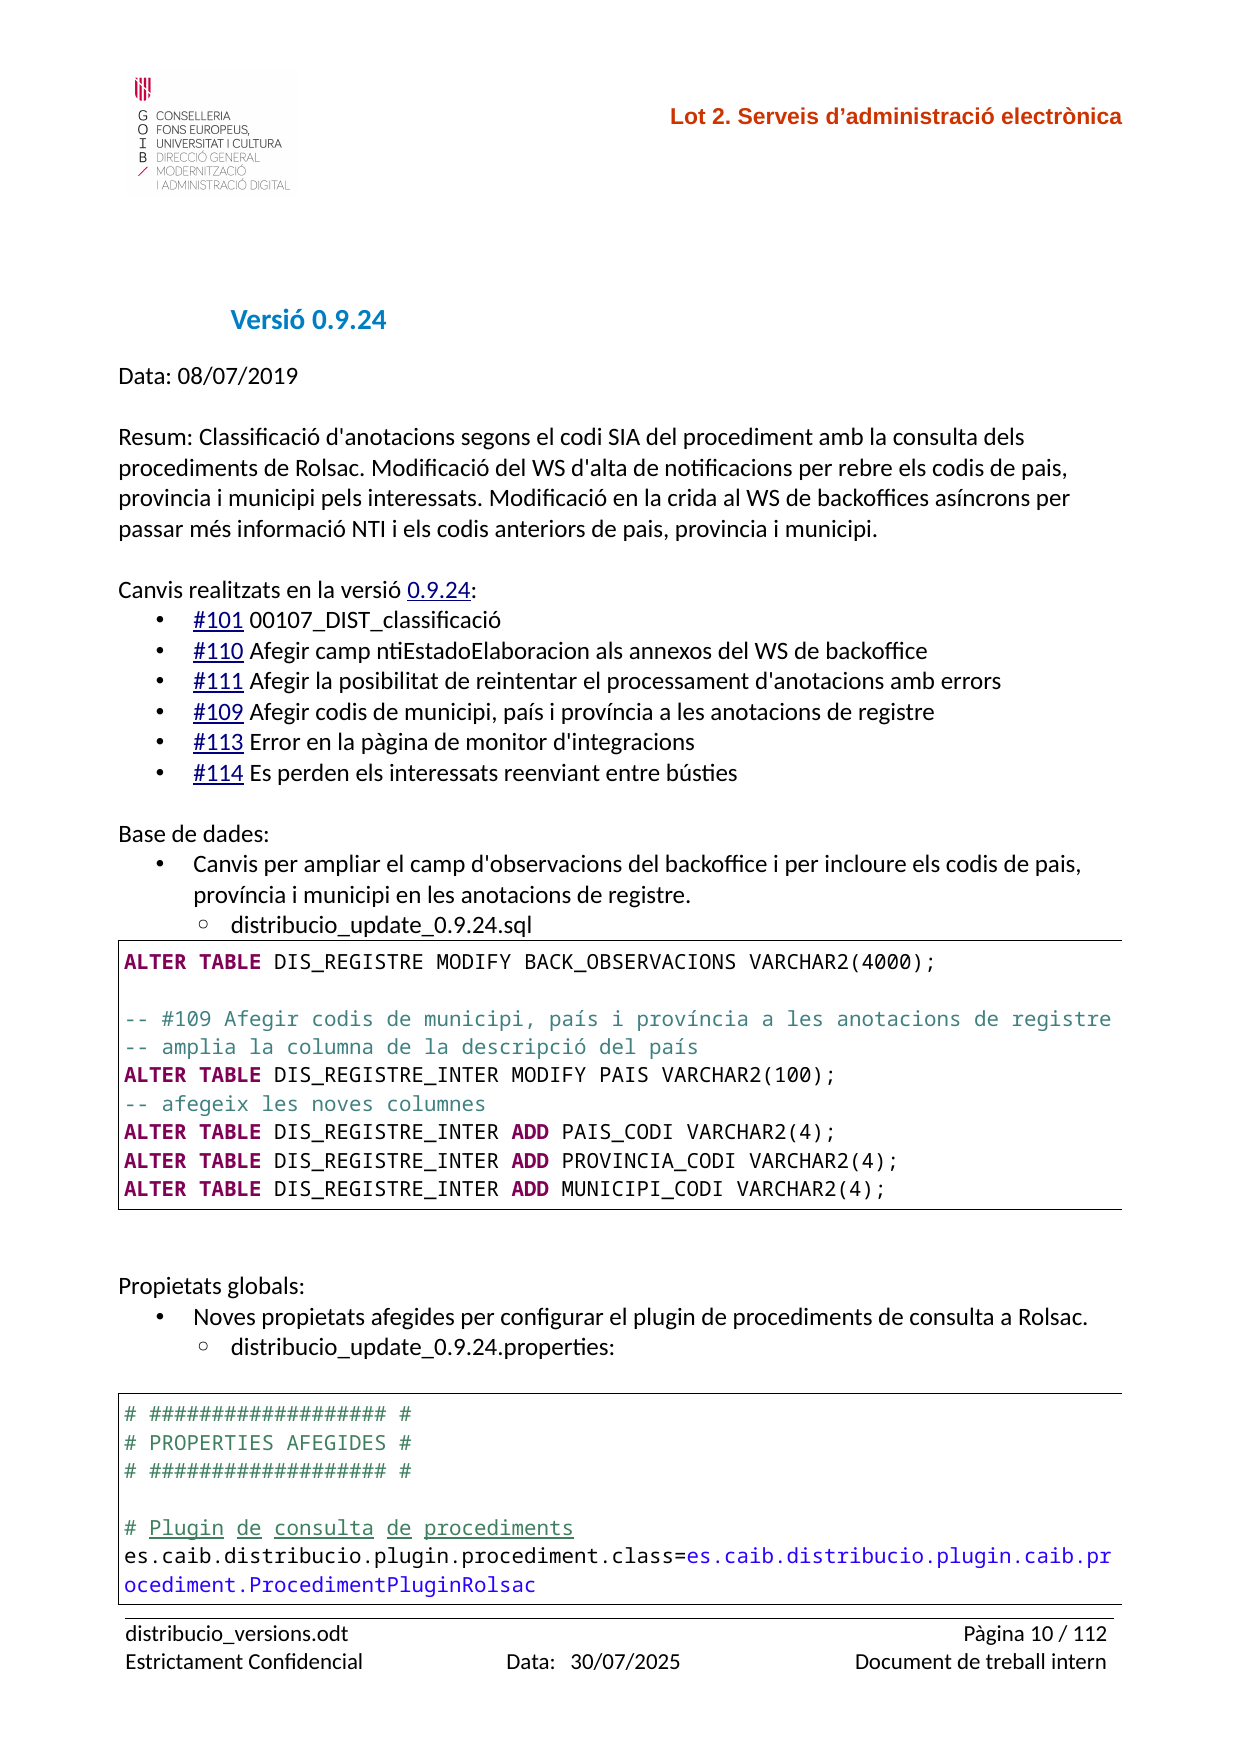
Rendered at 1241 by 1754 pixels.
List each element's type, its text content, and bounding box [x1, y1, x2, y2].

list #109 Afegir codis de municipi, país i província a les anotacions de registre [156, 696, 1122, 726]
list #110 Afegir camp ntiEstadoElaboracion als annexos del WS de backoffice [156, 635, 1122, 665]
text Data: 08/07/2019 [118, 360, 1122, 391]
list distribucio_update_0.9.24.properties: [193, 1332, 1122, 1362]
text Propietats globals: [118, 1271, 1122, 1301]
subtitle Versió 0.9.24 [153, 301, 1122, 336]
table_header # ################### # # PROPERTIES AFEGIDES # # ################### # # Plugin de consulta de procediments es.caib.distribucio.plugin.procediment.class=es.caib.distribucio.plugin.caib.procediment.ProcedimentPluginRolsac [119, 1394, 1122, 1604]
list #111 Afegir la posibilitat de reintentar el processament d'anotacions amb errors [156, 665, 1122, 696]
text Base de dades: [118, 818, 1122, 848]
list #101 00107_DIST_classificació [156, 604, 1122, 635]
text Resum: Classificació d'anotacions segons el codi SIA del procediment amb la consulta dels procediments de Rolsac. Modificació del WS d'alta de notificacions per rebre els codis de pais, provincia i municipi pels interessats. Modificació en la crida al WS de backoffices asíncrons per passar més informació NTI i els codis anteriors de pais, provincia i municipi. [118, 421, 1122, 543]
picture [126, 70, 299, 197]
list #113 Error en la pàgina de monitor d'integracions [156, 726, 1122, 757]
list #114 Es perden els interessats reenviant entre bústies [156, 757, 1122, 787]
list Noves propietats afegides per configurar el plugin de procediments de consulta a Rolsac. [156, 1301, 1122, 1332]
text Canvis realitzats en la versió 0.9.24: [118, 574, 1122, 604]
list distribucio_update_0.9.24.sql [193, 909, 1122, 940]
list Canvis per ampliar el camp d'observacions del backoffice i per incloure els codis de pais, província i municipi en les anotacions de registre. [156, 848, 1122, 909]
table_header ALTER TABLE DIS_REGISTRE MODIFY BACK_OBSERVACIONS VARCHAR2(4000); -- #109 Afegir codis de municipi, país i província a les anotacions de registre -- amplia la columna de la descripció del país ALTER TABLE DIS_REGISTRE_INTER MODIFY PAIS VARCHAR2(100); -- afegeix les noves columnes ALTER TABLE DIS_REGISTRE_INTER ADD PAIS_CODI VARCHAR2(4); ALTER TABLE DIS_REGISTRE_INTER ADD PROVINCIA_CODI VARCHAR2(4); ALTER TABLE DIS_REGISTRE_INTER ADD MUNICIPI_CODI VARCHAR2(4); [119, 941, 1122, 1208]
